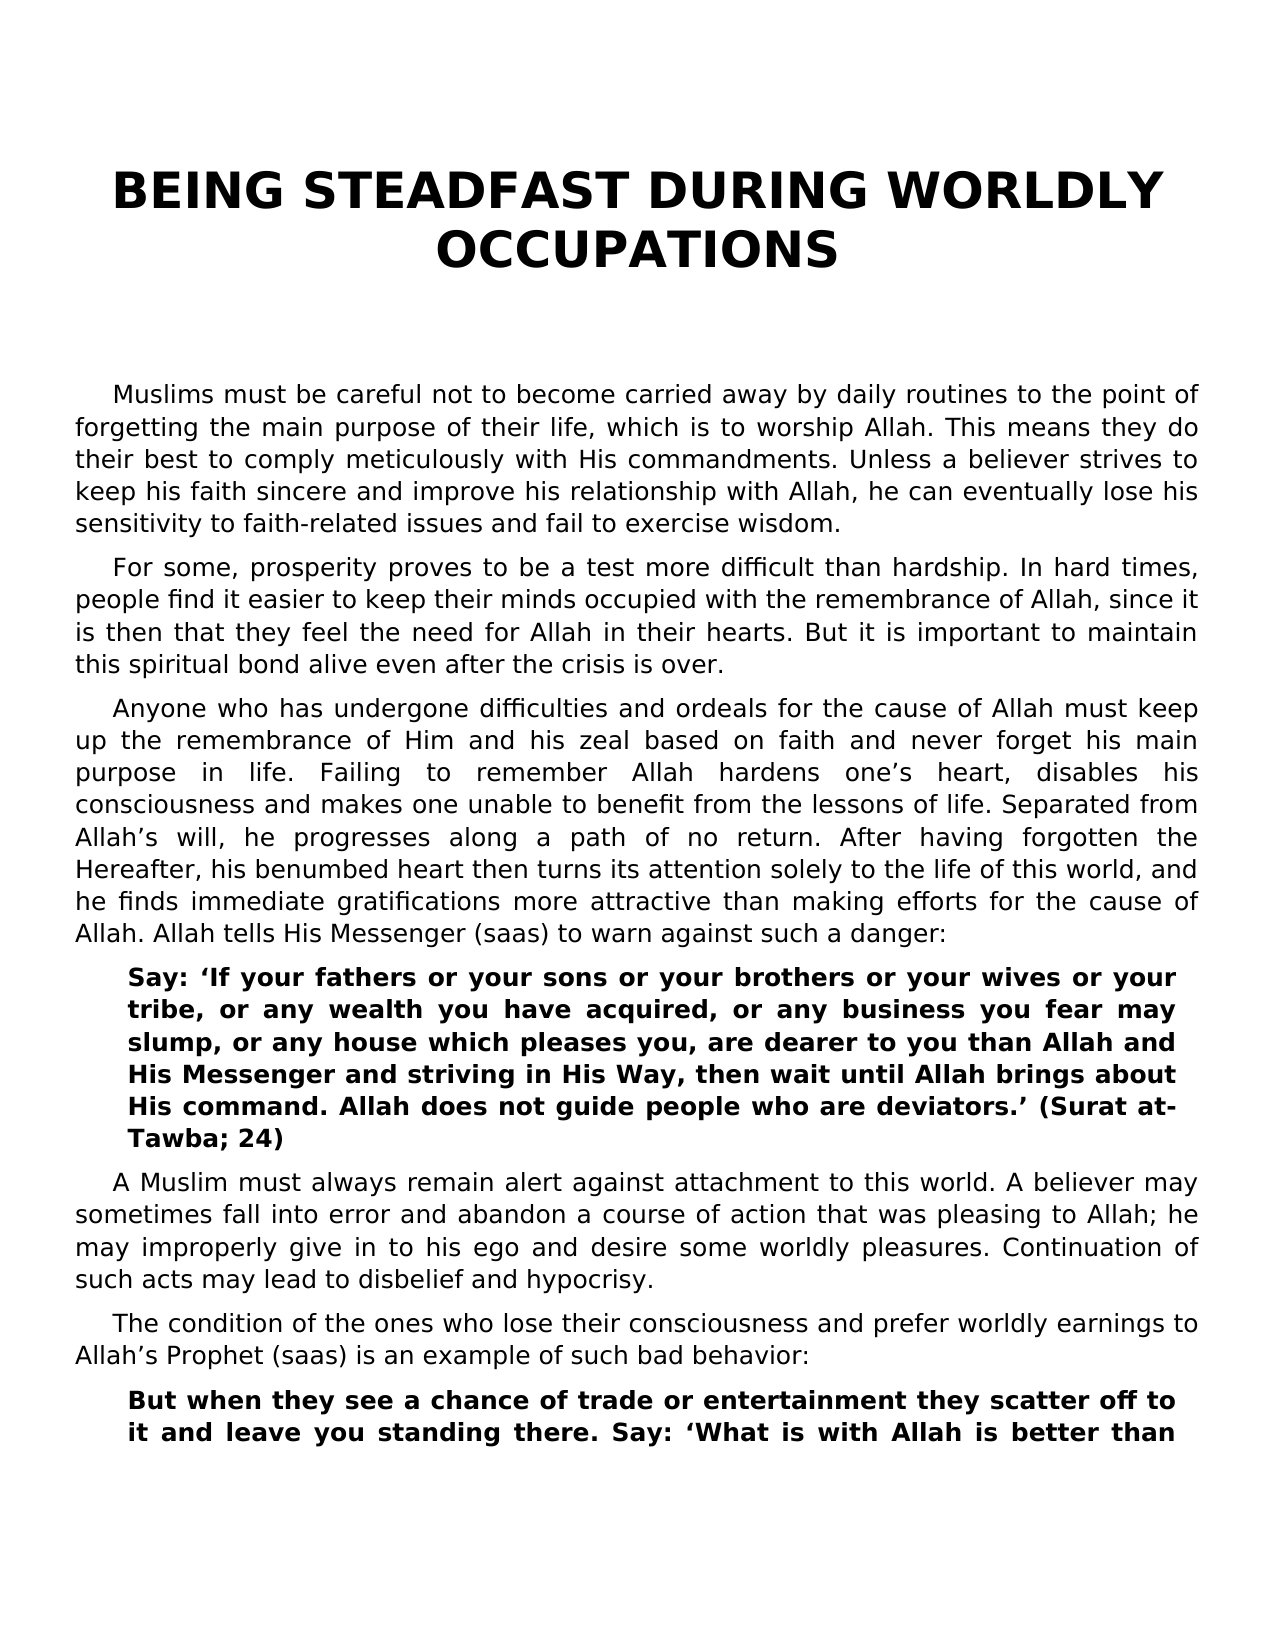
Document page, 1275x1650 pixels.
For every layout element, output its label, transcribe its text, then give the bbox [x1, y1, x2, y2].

text Anyone who has undergone difficulties and ordeals for the cause of Allah must keep up the remembrance of Him and his zeal based on faith and never forget his main purpose in life. Failing to remember Allah hardens one’s heart, disables his consciousness and makes one unable to benefit from the lessons of life. Separated from Allah’s will, he progresses along a path of no return. After having forgotten the Hereafter, his benumbed heart then turns its attention solely to the life of this world, and he finds immediate gratifications more attractive than making efforts for the cause of Allah. Allah tells His Messenger (saas) to warn against such a danger: [75, 694, 1200, 948]
text Say: ‘If your fathers or your sons or your brothers or your wives or your tribe, or any wealth you have acquired, or any business you fear may slump, or any house which pleases you, are dearer to you than Allah and His Messenger and striving in His Way, then wait until Allah brings about His command. Allah does not guide people who are deviators.’ (Surat at-Tawba; 24) [127, 963, 1177, 1153]
text But when they see a chance of trade or entertainment they scatter off to it and leave you standing there. Say: ‘What is with Allah is better than [127, 1386, 1177, 1447]
text A Muslim must always remain alert against attachment to this world. A believer may sometimes fall into error and abandon a course of action that was pleasing to Allah; he may improperly give in to his ego and desire some worldly pleasures. Continuation of such acts may lead to disbelief and hypocrisy. [75, 1168, 1200, 1294]
text The condition of the ones who lose their consciousness and prefer worldly earnings to Allah’s Prophet (saas) is an example of such bad behavior: [75, 1309, 1200, 1371]
subtitle BEING STEADFAST DURING WORLDLY OCCUPATIONS [75, 162, 1200, 279]
text For some, prosperity proves to be a test more difficult than hardship. In hard times, people find it easier to keep their minds occupied with the remembrance of Allah, since it is then that they feel the need for Allah in their hearts. But it is important to maintain this spiritual bond alive even after the crisis is over. [75, 553, 1200, 679]
text Muslims must be careful not to become carried away by daily routines to the point of forgetting the main purpose of their life, which is to worship Allah. This means they do their best to comply meticulously with His commandments. Unless a believer strives to keep his faith sincere and improve his relationship with Allah, he can eventually lose his sensitivity to faith-related issues and fail to exercise wisdom. [75, 381, 1200, 538]
